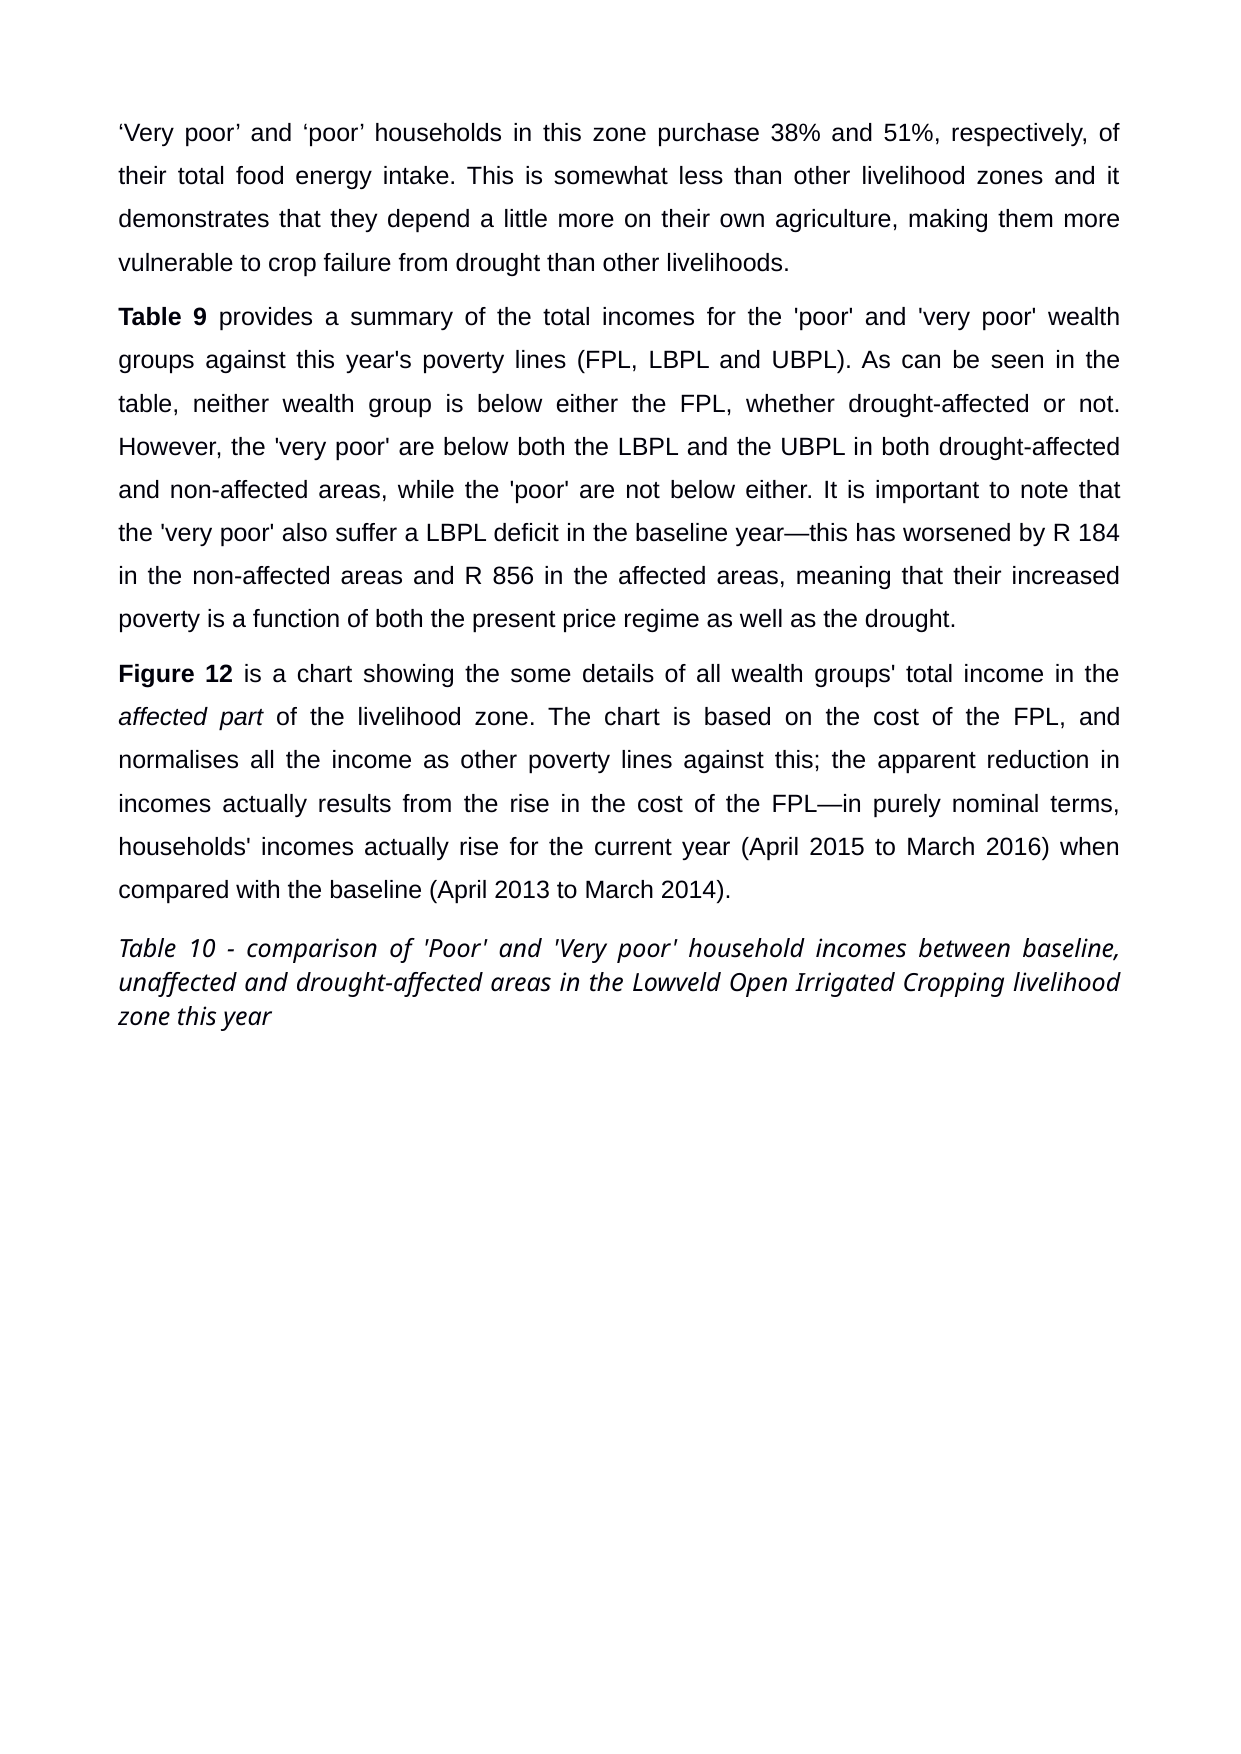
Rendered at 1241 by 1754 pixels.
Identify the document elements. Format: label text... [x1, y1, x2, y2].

text Figure 12 is a chart showing the some details of all wealth groups' total income in the affected part of the livelihood zone. The chart is based on the cost of the FPL, and normalises all the income as other poverty lines against this; the apparent reduction in incomes actually results from the rise in the cost of the FPL—in purely nominal terms, households' incomes actually rise for the current year (April 2015 to March 2016) when compared with the baseline (April 2013 to March 2014). [118, 659, 1122, 903]
text ‘Very poor’ and ‘poor’ households in this zone purchase 38% and 51%, respectively, of their total food energy intake. This is somewhat less than other livelihood zones and it demonstrates that they depend a little more on their own agriculture, making them more vulnerable to crop failure from drought than other livelihoods. [118, 118, 1122, 276]
text Table 10 - comparison of 'Poor' and 'Very poor' household incomes between baseline, unaffected and drought-affected areas in the Lowveld Open Irrigated Cropping livelihood zone this year [118, 930, 1122, 1033]
text Table 9 provides a summary of the total incomes for the 'poor' and 'very poor' wealth groups against this year's poverty lines (FPL, LBPL and UBPL). As can be seen in the table, neither wealth group is below either the FPL, whether drought-affected or not. However, the 'very poor' are below both the LBPL and the UBPL in both drought-affected and non-affected areas, while the 'poor' are not below either. It is important to note that the 'very poor' also suffer a LBPL deficit in the baseline year—this has worsened by R 184 in the non-affected areas and R 856 in the affected areas, meaning that their increased poverty is a function of both the present price regime as well as the drought. [118, 302, 1122, 633]
